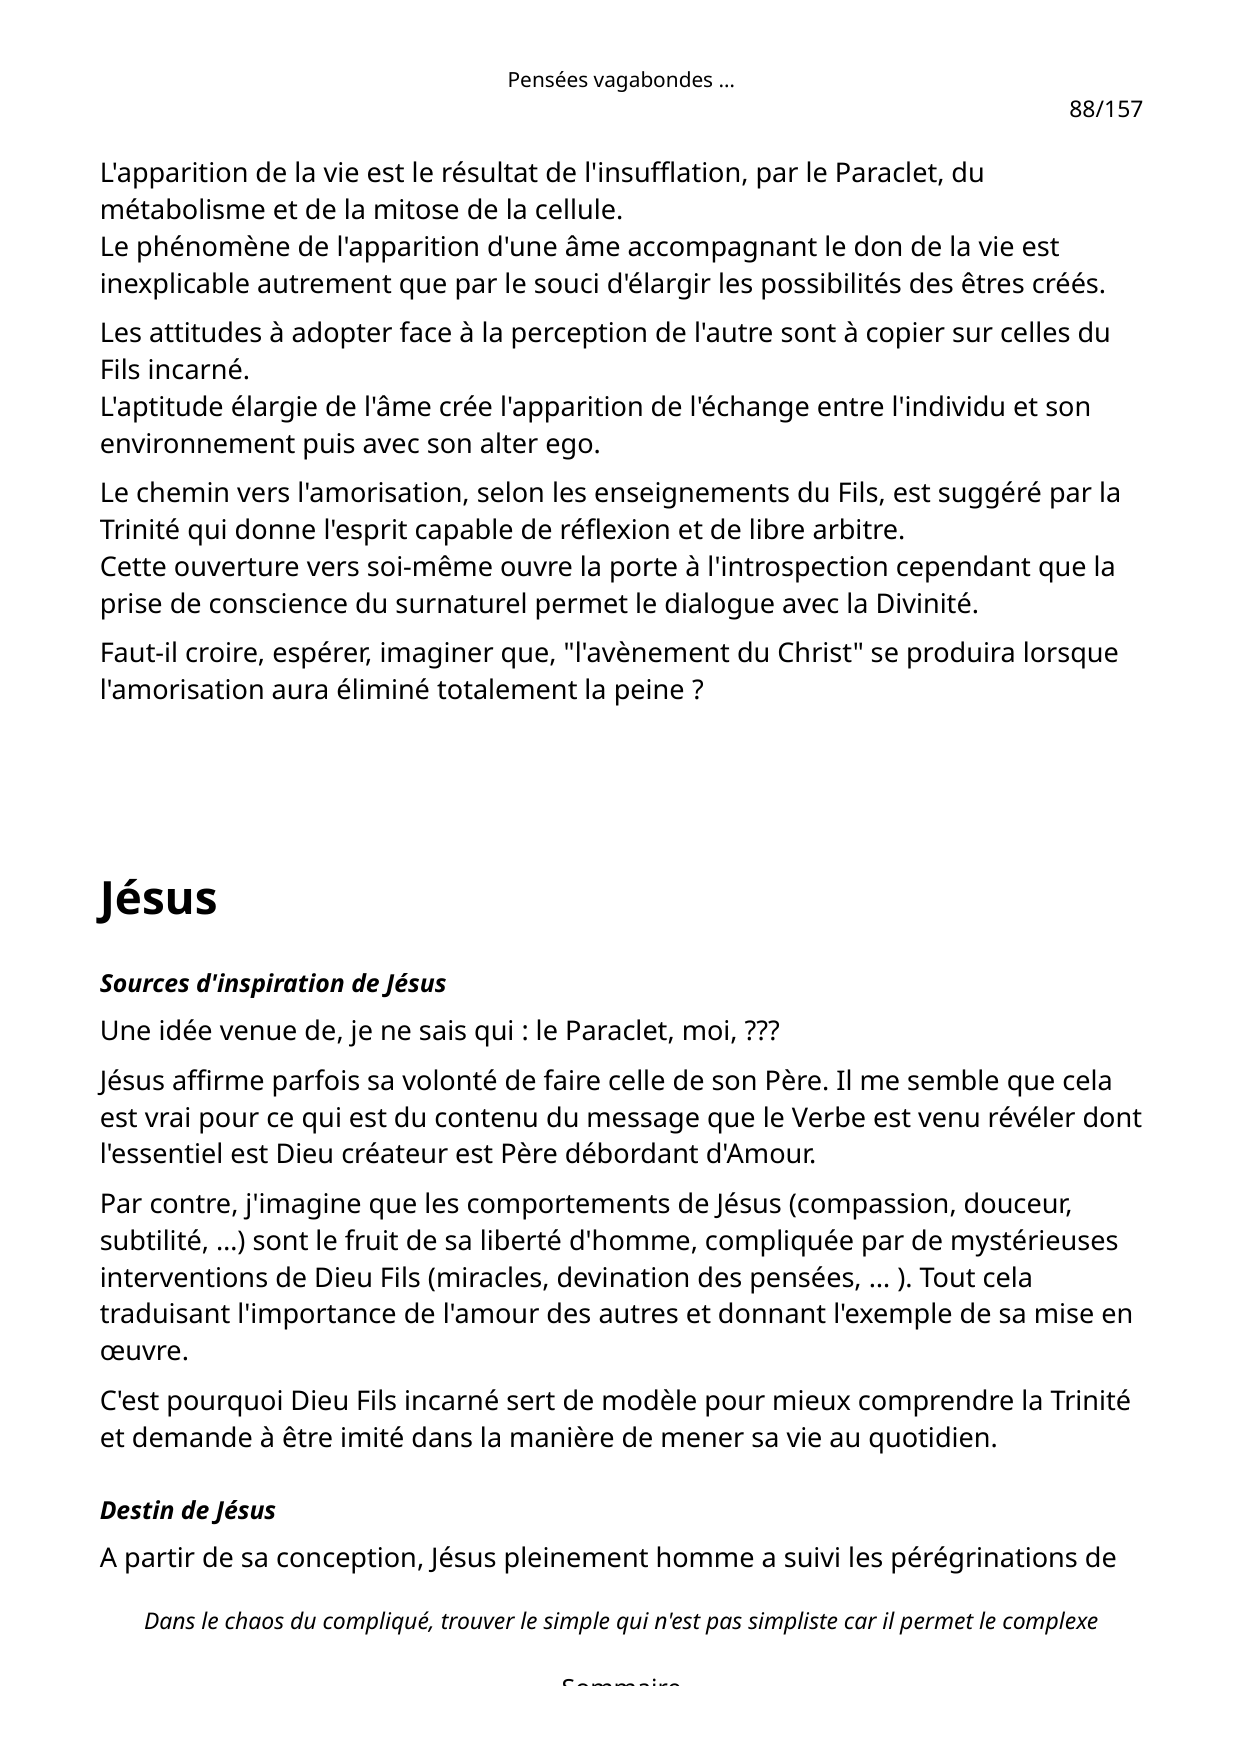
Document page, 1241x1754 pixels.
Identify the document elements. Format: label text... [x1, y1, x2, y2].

text Faut-il croire, espérer, imaginer que, "l'avènement du Christ" se produira lorsque l'amorisation aura éliminé totalement la peine ? [99, 634, 1143, 708]
text C'est pourquoi Dieu Fils incarné sert de modèle pour mieux comprendre la Trinité et demande à être imité dans la manière de mener sa vie au quotidien. [99, 1381, 1143, 1455]
subtitle Sources d'inspiration de Jésus [99, 966, 1143, 999]
subtitle Jésus [99, 866, 1143, 928]
subtitle Destin de Jésus [99, 1492, 1143, 1526]
text Par contre, j'imagine que les comportements de Jésus (compassion, douceur, subtilité, …) sont le fruit de sa liberté d'homme, compliquée par de mystérieuses interventions de Dieu Fils (miracles, devination des pensées, … ). Tout cela traduisant l'importance de l'amour des autres et donnant l'exemple de sa mise en œuvre. [99, 1184, 1143, 1369]
text Jésus affirme parfois sa volonté de faire celle de son Père. Il me semble que cela est vrai pour ce qui est du contenu du message que le Verbe est venu révéler dont l'essentiel est Dieu créateur est Père débordant d'Amour. [99, 1061, 1143, 1172]
text Une idée venue de, je ne sais qui : le Paraclet, moi, ??? [99, 1012, 1143, 1049]
text Le chemin vers l'amorisation, selon les enseignements du Fils, est suggéré par la Trinité qui donne l'esprit capable de réflexion et de libre arbitre. Cette ouverture vers soi-même ouvre la porte à l'introspection cependant que la prise de conscience du surnaturel permet le dialogue avec la Divinité. [99, 474, 1143, 621]
text L'apparition de la vie est le résultat de l'insufflation, par le Paraclet, du métabolisme et de la mitose de la cellule. Le phénomène de l'apparition d'une âme accompagnant le don de la vie est inexplicable autrement que par le souci d'élargir les possibilités des êtres créés. [99, 154, 1143, 301]
text Les attitudes à adopter face à la perception de l'autre sont à copier sur celles du Fils incarné. L'aptitude élargie de l'âme crée l'apparition de l'échange entre l'individu et son environnement puis avec son alter ego. [99, 314, 1143, 461]
text A partir de sa conception, Jésus pleinement homme a suivi les pérégrinations de [99, 1539, 1143, 1576]
